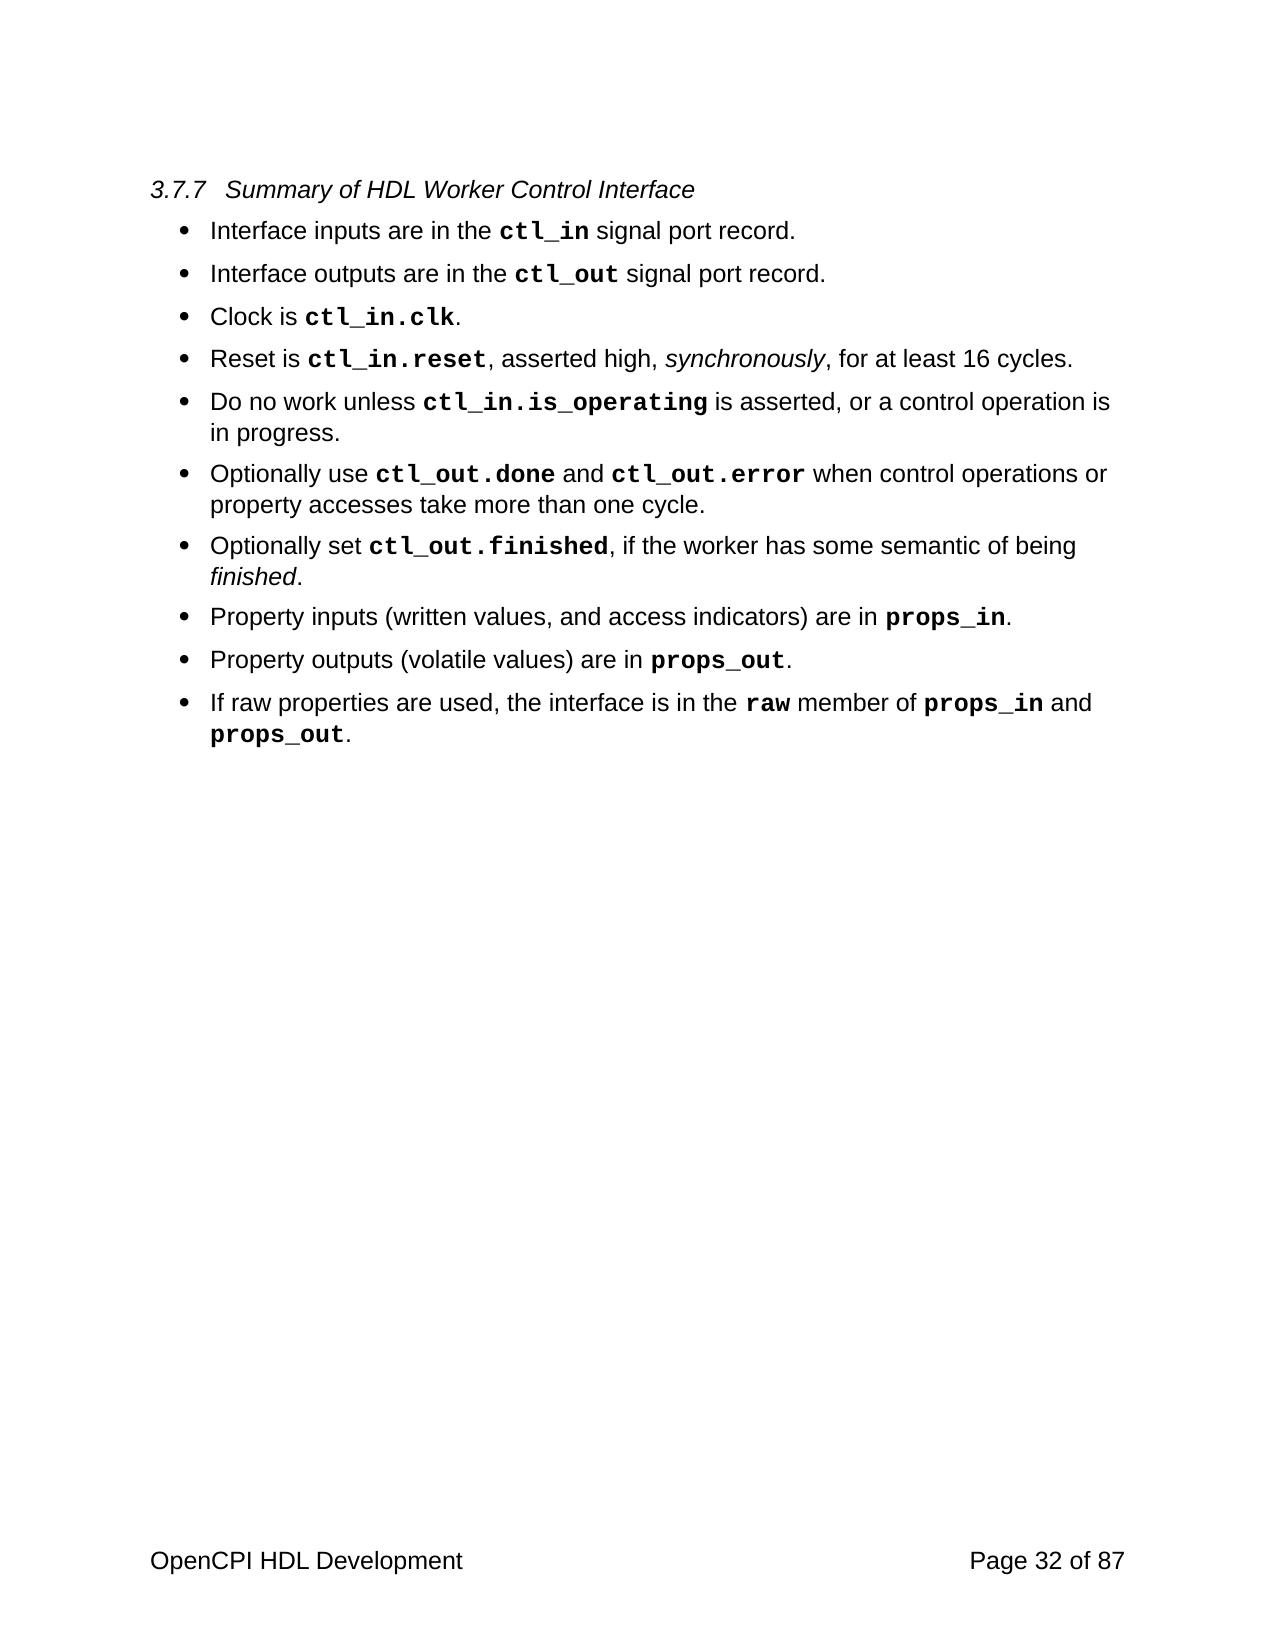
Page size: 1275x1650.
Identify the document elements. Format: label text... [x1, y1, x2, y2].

list Do no work unless ctl_in.is_operating is asserted, or a control operation is in progress. [180, 387, 1125, 447]
list Interface inputs are in the ctl_in signal port record. [180, 216, 1125, 247]
list Optionally set ctl_out.finished, if the worker has some semantic of being finished. [180, 531, 1125, 590]
list Interface outputs are in the ctl_out signal port record. [180, 259, 1125, 289]
list Clock is ctl_in.clk. [180, 302, 1125, 332]
list Property outputs (volatile values) are in props_out. [180, 645, 1125, 676]
list Reset is ctl_in.reset, asserted high, synchronously, for at least 16 cycles. [180, 344, 1125, 375]
list Optionally use ctl_out.done and ctl_out.error when control operations or property accesses take more than one cycle. [180, 459, 1125, 519]
list Property inputs (written values, and access indicators) are in props_in. [180, 602, 1125, 633]
subtitle Summary of HDL Worker Control Interface [150, 175, 1125, 204]
list If raw properties are used, the interface is in the raw member of props_in and props_out. [180, 688, 1125, 750]
